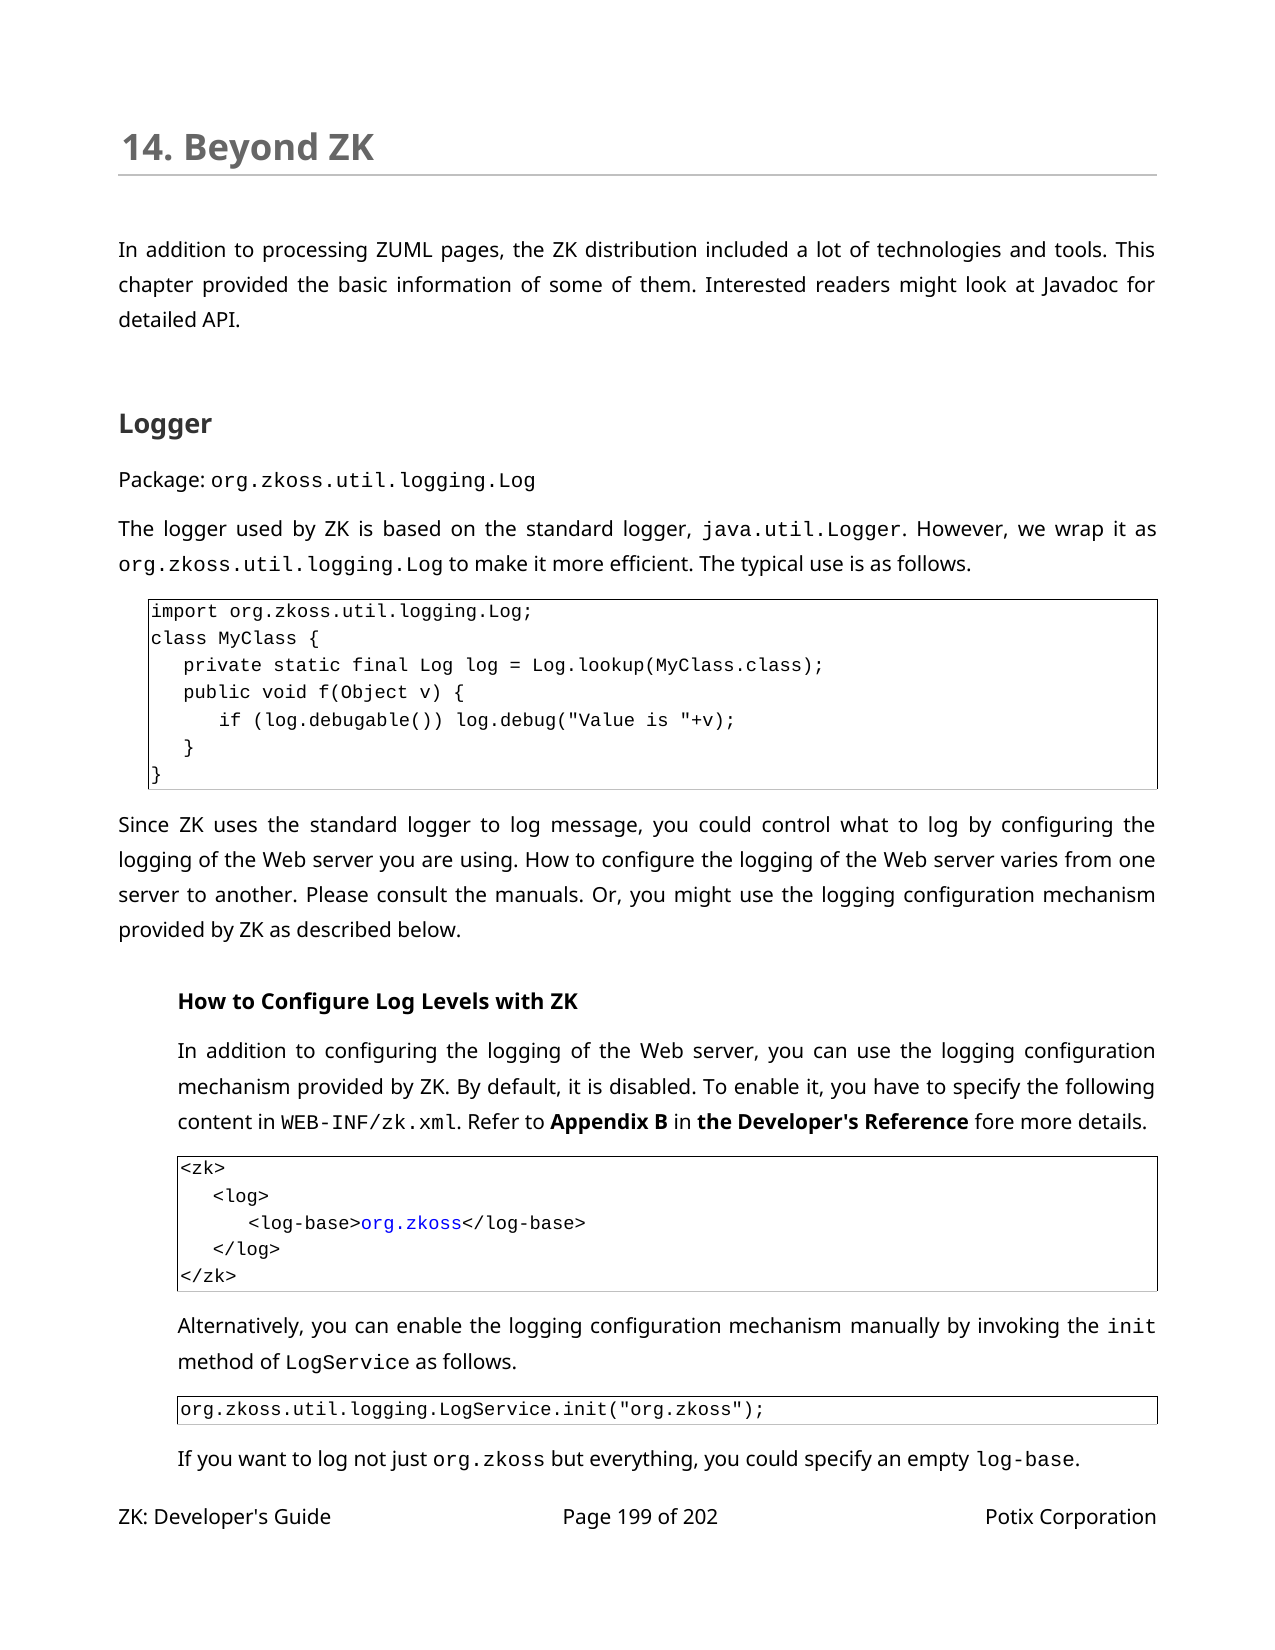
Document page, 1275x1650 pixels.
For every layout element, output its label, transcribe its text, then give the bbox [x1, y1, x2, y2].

text In addition to processing ZUML pages, the ZK distribution included a lot of technologies and tools. This chapter provided the basic information of some of them. Interested readers might look at Javadoc for detailed API. [118, 235, 1157, 333]
text <log-base>org.zkoss</log-base> </log> </zk> [178, 1211, 1157, 1291]
text <log> [178, 1183, 1157, 1208]
text In addition to configuring the logging of the Web server, you can use the logging configuration mechanism provided by ZK. By default, it is disabled. To enable it, you have to specify the following content in WEB-INF/zk.xml. Refer to Appendix B in the Developer's Reference fore more details. [177, 1037, 1157, 1136]
text Alternatively, you can enable the logging configuration mechanism manually by invoking the init method of LogService as follows. [177, 1312, 1157, 1376]
text Package: org.zkoss.util.logging.Log [118, 465, 1157, 493]
text Since ZK uses the standard logger to log message, you could control what to log by configuring the logging of the Web server you are using. How to configure the logging of the Web server varies from one server to another. Please consult the manuals. Or, you might use the logging configuration mechanism provided by ZK as described below. [118, 810, 1157, 943]
text If you want to log not just org.zkoss but everything, you could specify an empty log-base. [177, 1444, 1157, 1473]
subtitle 14. Beyond ZK [118, 118, 1157, 174]
text The logger used by ZK is based on the standard logger, java.util.Logger. However, we wrap it as org.zkoss.util.logging.Log to make it more efficient. The typical use is as follows. [118, 514, 1157, 578]
text if (log.debugable()) log.debug("Value is "+v); [149, 707, 1157, 732]
text private static final Log log = Log.lookup(MyClass.class); [149, 653, 1157, 677]
text import org.zkoss.util.logging.Log; [149, 600, 1157, 623]
subtitle How to Configure Log Levels with ZK [177, 986, 1157, 1016]
text org.zkoss.util.logging.LogService.init("org.zkoss"); [178, 1397, 1157, 1424]
text } [149, 762, 1157, 789]
subtitle Logger [118, 404, 1157, 441]
text class MyClass { [149, 626, 1157, 650]
text <zk> [178, 1157, 1157, 1181]
text } [149, 734, 1157, 759]
text public void f(Object v) { [149, 680, 1157, 704]
